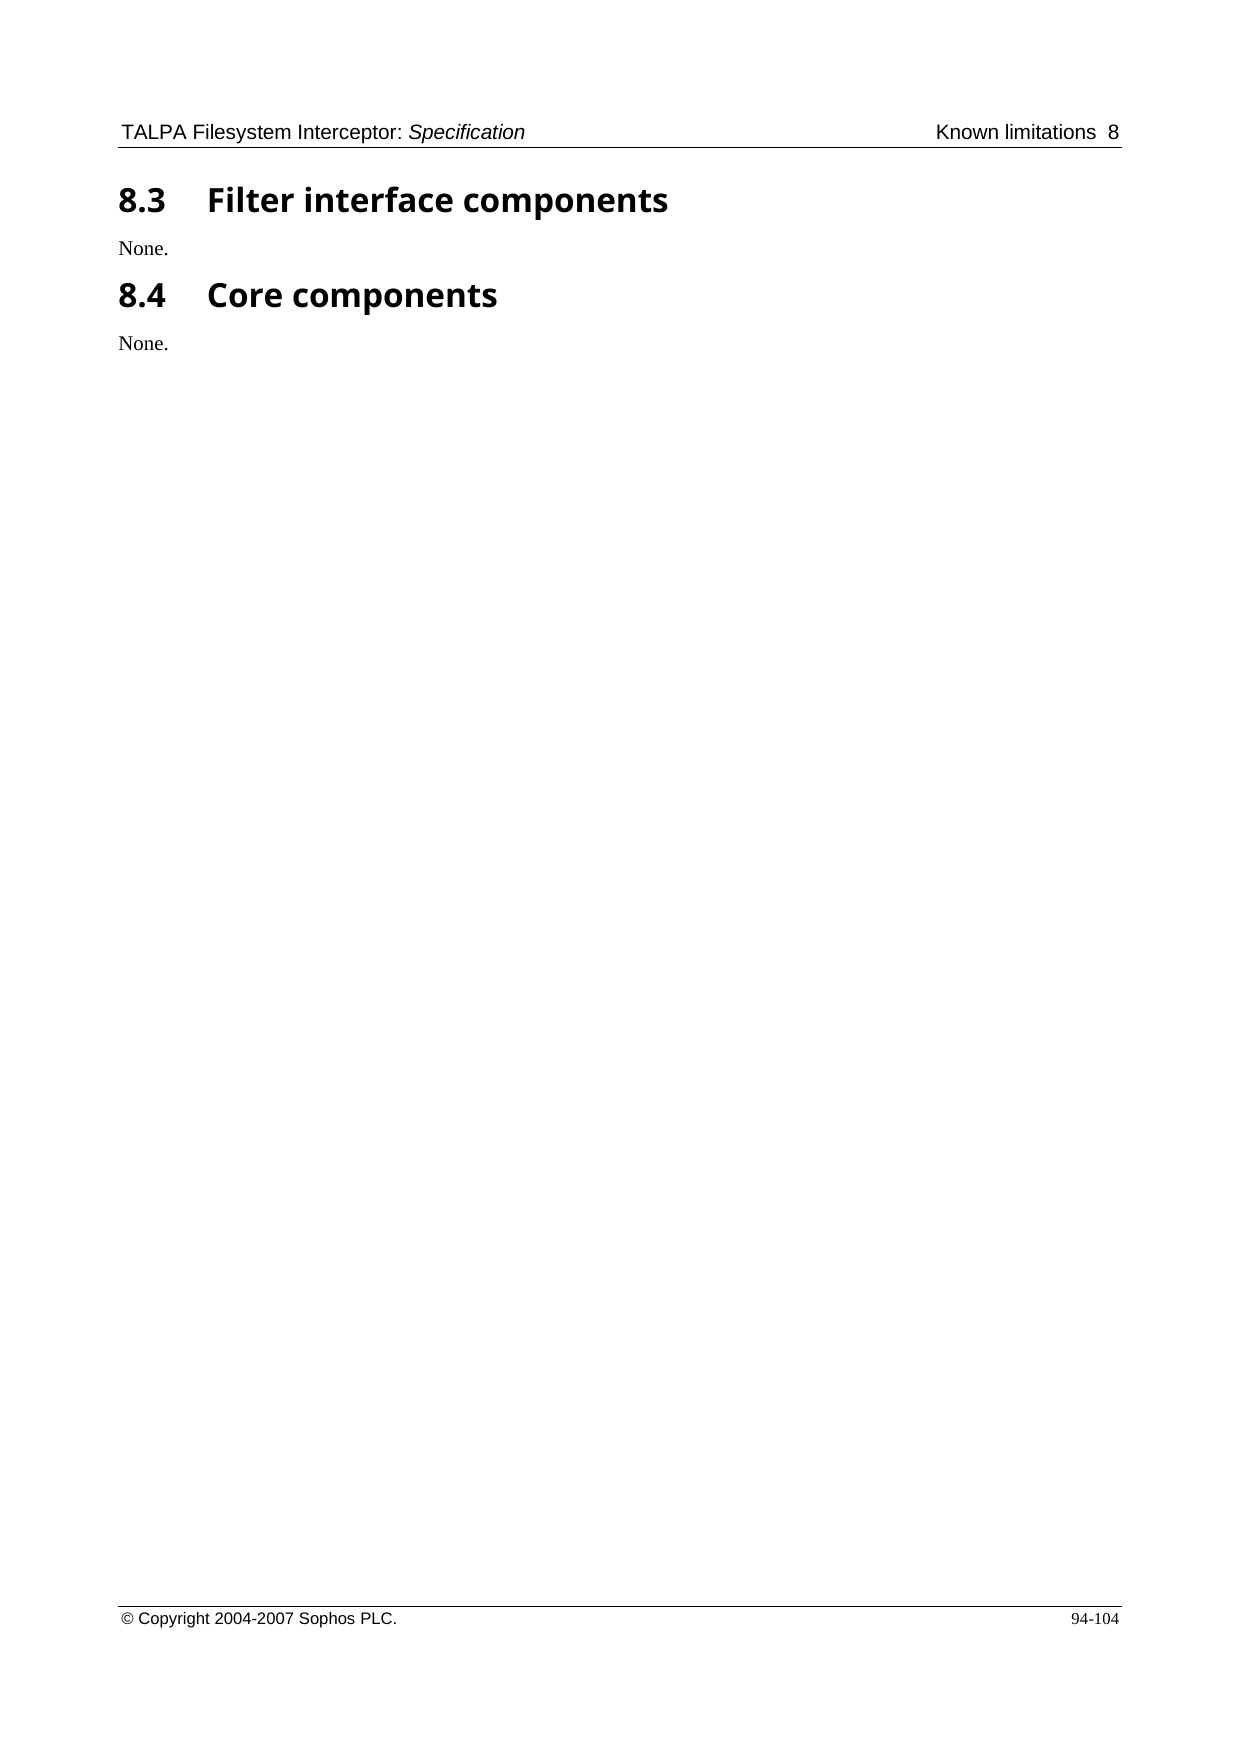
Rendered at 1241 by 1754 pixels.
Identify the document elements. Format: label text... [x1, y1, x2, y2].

subtitle Filter interface components [118, 177, 1122, 222]
text None. [118, 332, 1122, 355]
subtitle Core components [118, 272, 1122, 317]
text None. [118, 237, 1122, 260]
